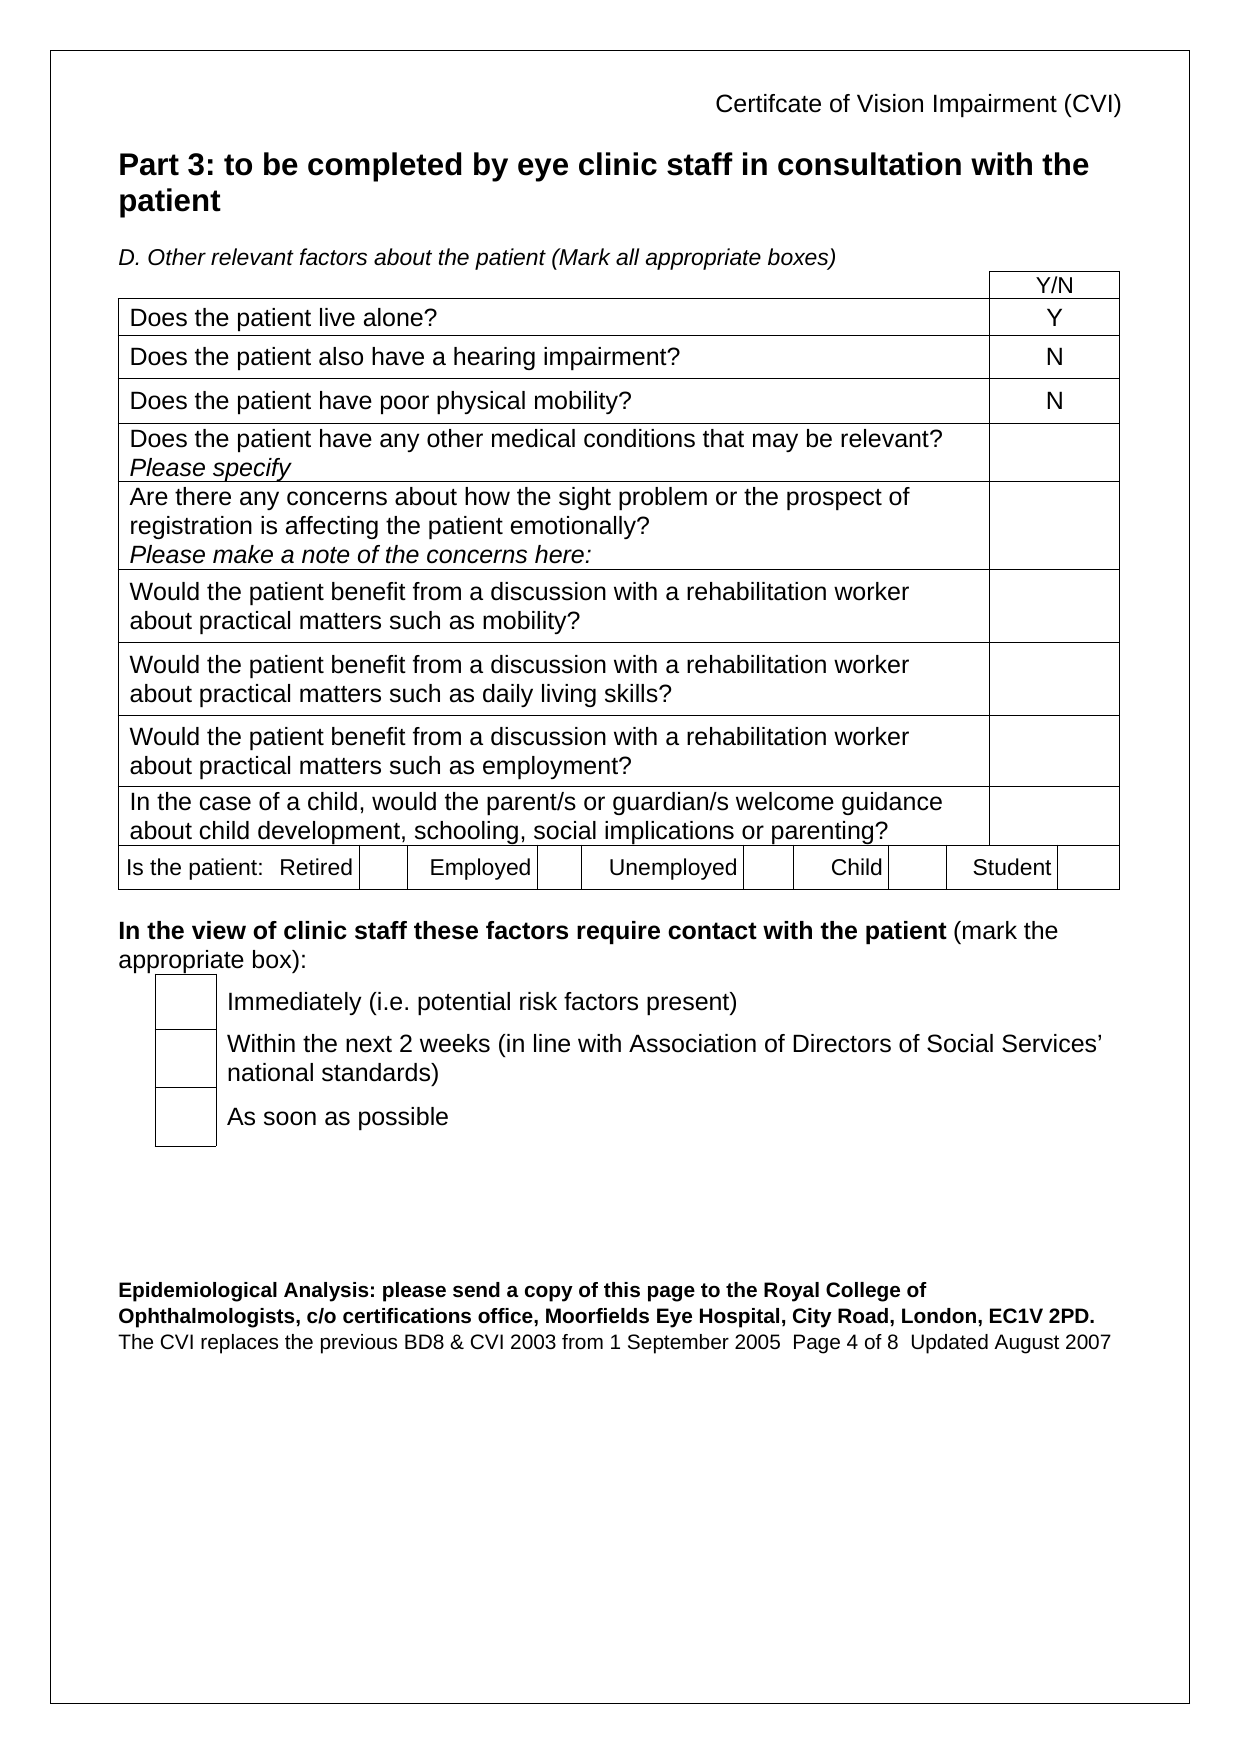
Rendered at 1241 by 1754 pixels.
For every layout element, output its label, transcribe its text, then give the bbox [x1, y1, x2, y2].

table_cell [990, 716, 1119, 786]
table_cell Does the patient also have a hearing impairment? [119, 336, 989, 378]
table_cell Retired [271, 846, 359, 889]
table_cell [1058, 846, 1119, 889]
table_cell [990, 482, 1119, 568]
text In the view of clinic staff these factors require contact with the patient (mark the appropriate box): [118, 916, 1122, 973]
table_cell Would the patient benefit from a discussion with a rehabilitation worker about practical matters such as employment? [119, 716, 989, 786]
table_cell [360, 846, 407, 889]
table_cell [156, 1088, 216, 1146]
text Certifcate of Vision Impairment (CVI) [118, 89, 1122, 117]
table_cell [889, 846, 946, 889]
table_header Y/N [990, 272, 1119, 298]
table_cell Does the patient have any other medical conditions that may be relevant? Please specify [119, 424, 989, 481]
table_cell N [990, 379, 1119, 423]
text The CVI replaces the previous BD8 & CVI 2003 from 1 September 2005 Page 4 of 8 Updated August 2007 [118, 1330, 1122, 1354]
table_cell [990, 570, 1119, 642]
table_cell N [990, 336, 1119, 378]
table_cell Y [990, 299, 1119, 335]
table_header Immediately (i.e. potential risk factors present) [217, 974, 1119, 1029]
table_cell [990, 424, 1119, 481]
table_header [118, 271, 989, 298]
table_cell Would the patient benefit from a discussion with a rehabilitation worker about practical matters such as mobility? [119, 570, 989, 642]
table_cell Child [794, 846, 888, 889]
table_cell Does the patient live alone? [119, 299, 989, 335]
table_cell In the case of a child, would the parent/s or guardian/s welcome guidance about child development, schooling, social implications or parenting? [119, 787, 989, 844]
table_header [156, 975, 216, 1029]
text Part 3: to be completed by eye clinic staff in consultation with the patient [118, 146, 1122, 218]
text Epidemiological Analysis: please send a copy of this page to the Royal College of Ophthalmologists, c/o certifications office, Moorfields Eye Hospital, City Road, London, EC1V 2PD. [118, 1277, 1112, 1328]
table_cell Employed [408, 846, 537, 889]
table_cell As soon as possible [217, 1087, 1119, 1146]
table_cell [990, 643, 1119, 715]
table_cell Does the patient have poor physical mobility? [119, 379, 989, 423]
table_cell Student [947, 846, 1057, 889]
table_cell Within the next 2 weeks (in line with Association of Directors of Social Services’ national standards) [217, 1029, 1119, 1087]
text D. Other relevant factors about the patient (Mark all appropriate boxes) [118, 244, 1122, 271]
table_cell [538, 846, 581, 889]
table_cell [156, 1030, 216, 1087]
table_cell [744, 846, 793, 889]
table_cell Is the patient: [119, 846, 271, 889]
table_cell Would the patient benefit from a discussion with a rehabilitation worker about practical matters such as daily living skills? [119, 643, 989, 715]
table_cell [990, 787, 1119, 844]
table_cell Unemployed [582, 846, 743, 889]
table_cell Are there any concerns about how the sight problem or the prospect of registration is affecting the patient emotionally? Please make a note of the concerns here: [119, 482, 989, 568]
